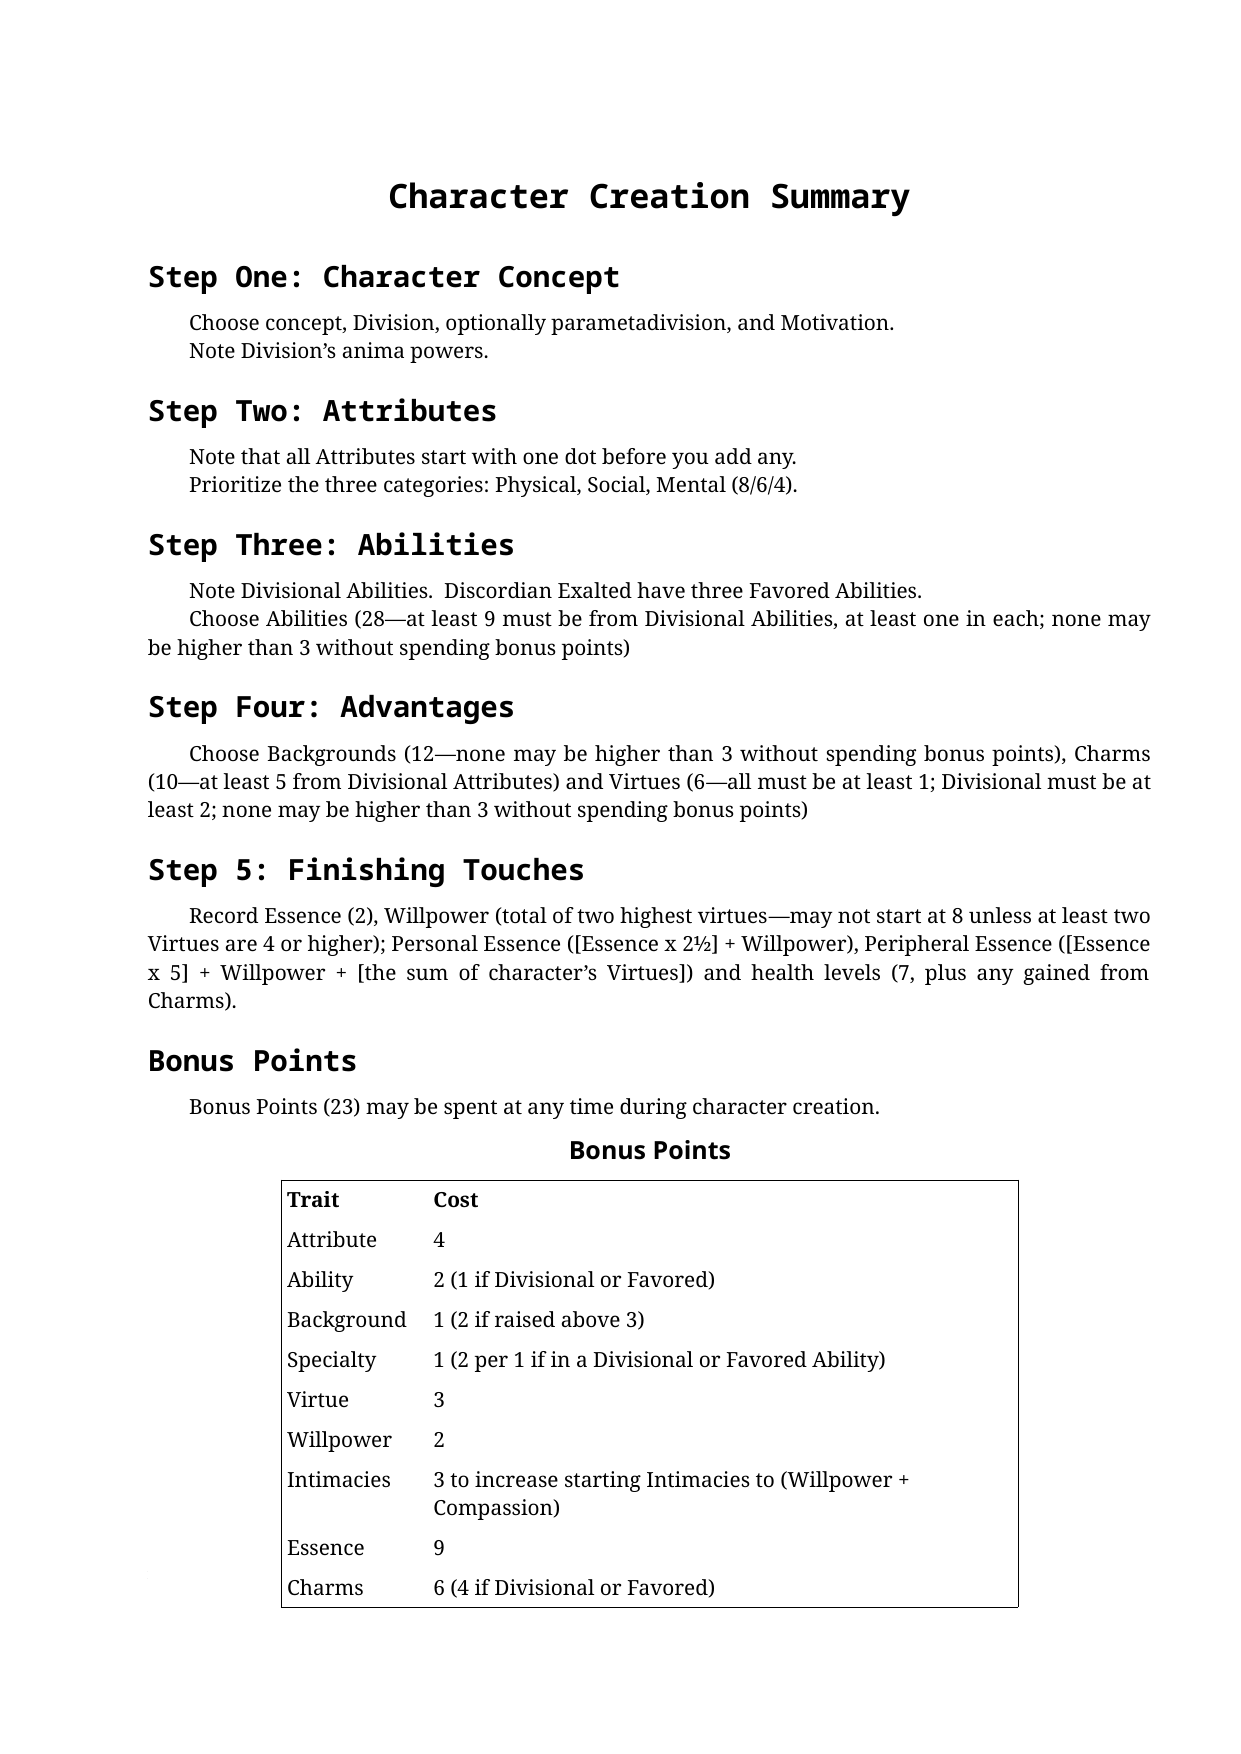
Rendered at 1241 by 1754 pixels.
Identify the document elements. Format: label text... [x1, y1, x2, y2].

text Record Essence (2), Willpower (total of two highest virtues—may not start at 8 unless at least two Virtues are 4 or higher); Personal Essence ([Essence x 2½] + Willpower), Peripheral Essence ([Essence x 5] + Willpower + [the sum of character’s Virtues]) and health levels (7, plus any gained from Charms). [148, 901, 1152, 1015]
subtitle Step Three: Abilities [148, 524, 1152, 564]
text Choose Backgrounds (12—none may be higher than 3 without spending bonus points), Charms (10—at least 5 from Divisional Attributes) and Virtues (6—all must be at least 1; Divisional must be at least 2; none may be higher than 3 without spending bonus points) [148, 739, 1152, 824]
subtitle Bonus Points [148, 1040, 1152, 1079]
text Bonus Points [148, 1133, 1152, 1167]
table_cell Background [282, 1299, 427, 1339]
table_cell 6 (4 if Divisional or Favored) [427, 1567, 1018, 1607]
text Choose Abilities (28—at least 9 must be from Divisional Abilities, at least one in each; none may be higher than 3 without spending bonus points) [148, 604, 1152, 661]
subtitle Character Creation Summary [148, 173, 1152, 218]
subtitle Step Two: Attributes [148, 390, 1152, 429]
table_cell Essence [282, 1527, 427, 1567]
table_header Cost [427, 1181, 1018, 1219]
table_cell Charms [282, 1567, 427, 1607]
table_cell Virtue [282, 1379, 427, 1419]
text Note Divisional Abilities. Discordian Exalted have three Favored Abilities. [148, 576, 1152, 604]
table_cell Willpower [282, 1419, 427, 1459]
table_cell 2 (1 if Divisional or Favored) [427, 1260, 1018, 1299]
subtitle Step Four: Advantages [148, 686, 1152, 726]
text Choose concept, Division, optionally parametadivision, and Motivation. [148, 308, 1152, 336]
subtitle Step 5: Finishing Touches [148, 849, 1152, 889]
table_cell 3 to increase starting Intimacies to (Willpower + Compassion) [427, 1459, 1018, 1527]
text Note Division’s anima powers. [148, 336, 1152, 365]
table_cell 3 [427, 1379, 1018, 1419]
subtitle Step One: Character Concept [148, 256, 1152, 296]
text Note that all Attributes start with one dot before you add any. [148, 442, 1152, 471]
table_header Trait [282, 1181, 427, 1219]
table_cell Ability [282, 1260, 427, 1299]
table_cell 2 [427, 1419, 1018, 1459]
table_cell Attribute [282, 1220, 427, 1259]
table_cell 4 [427, 1220, 1018, 1259]
table_cell 1 (2 if raised above 3) [427, 1299, 1018, 1339]
table_cell 1 (2 per 1 if in a Divisional or Favored Ability) [427, 1339, 1018, 1379]
text Bonus Points (23) may be spent at any time during character creation. [148, 1092, 1152, 1121]
table_cell Specialty [282, 1339, 427, 1379]
table_cell Intimacies [282, 1459, 427, 1527]
table_cell 9 [427, 1527, 1018, 1567]
text Prioritize the three categories: Physical, Social, Mental (8/6/4). [148, 471, 1152, 499]
